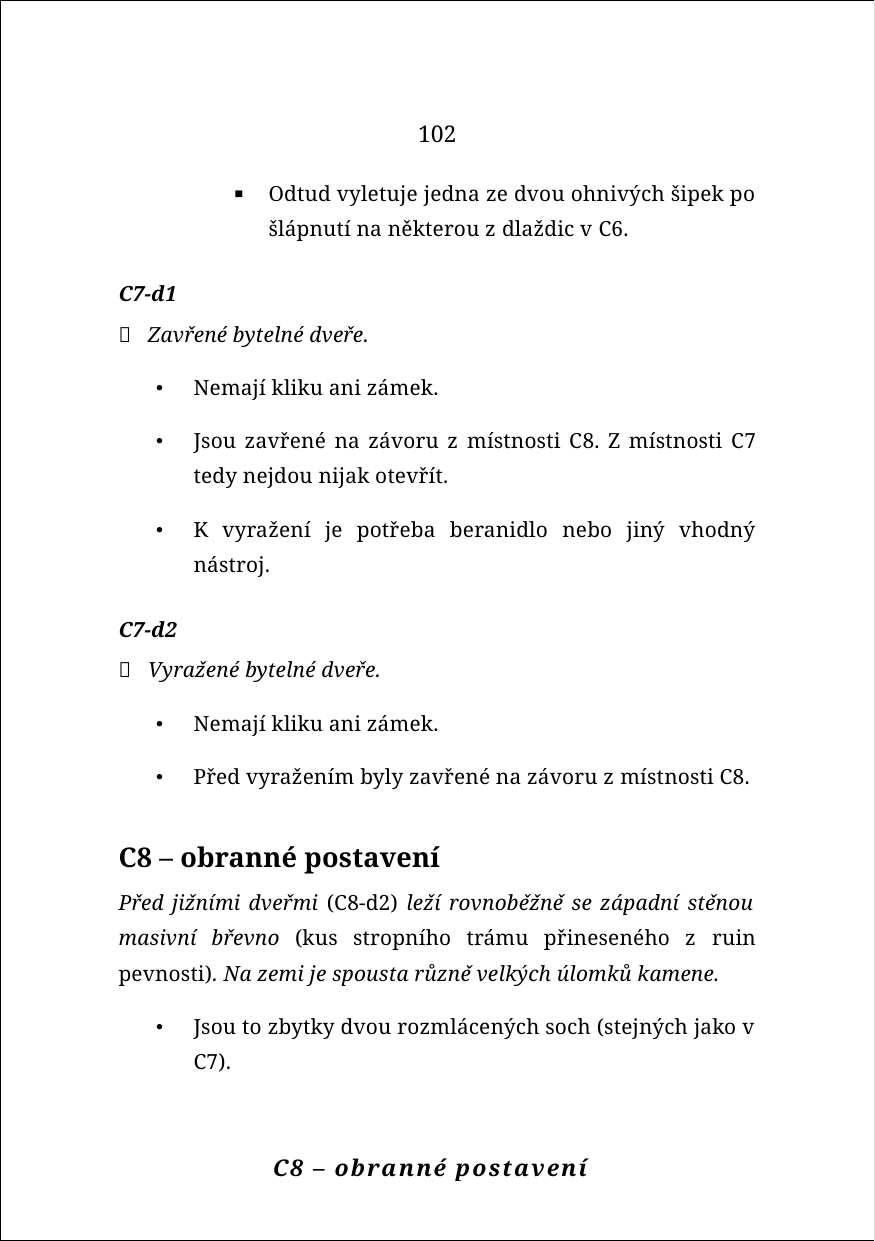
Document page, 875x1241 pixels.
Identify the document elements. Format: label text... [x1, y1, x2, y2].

list Nemají kliku ani zámek. [156, 709, 756, 737]
list Jsou zavřené na závoru z⁠ místnosti C8. Z⁠ místnosti C7 tedy nejdou nijak otevřít. [156, 426, 756, 490]
subtitle C8 – obranné postavení [118, 839, 756, 876]
text Před jižními dveřmi (C8-d2) leží rovnoběžně se západní stěnou masivní břevno (kus stropního trámu přineseného z⁠ ruin pevnosti). Na zemi je spousta různě velkých úlomků kamene. [118, 888, 756, 987]
text 🚪 Vyražené bytelné dveře. [118, 656, 756, 684]
list Nemají kliku ani zámek. [156, 373, 756, 401]
text 🚪 Zavřené bytelné dveře. [118, 320, 756, 348]
list Před vyražením byly zavřené na závoru z⁠ místnosti C8. [156, 762, 756, 791]
list Odtud vyletuje jedna ze dvou ohnivých šipek po šlápnutí na některou z⁠ dlaždic v⁠ C6. [231, 179, 756, 243]
list K⁠ vyražení je potřeba beranidlo nebo jiný vhodný nástroj. [156, 515, 756, 579]
subtitle C7-d2 [118, 615, 756, 644]
subtitle C7-d1 [118, 279, 756, 308]
list Jsou to zbytky dvou rozmlácených soch (stejných jako v⁠ C7). [156, 1012, 756, 1076]
